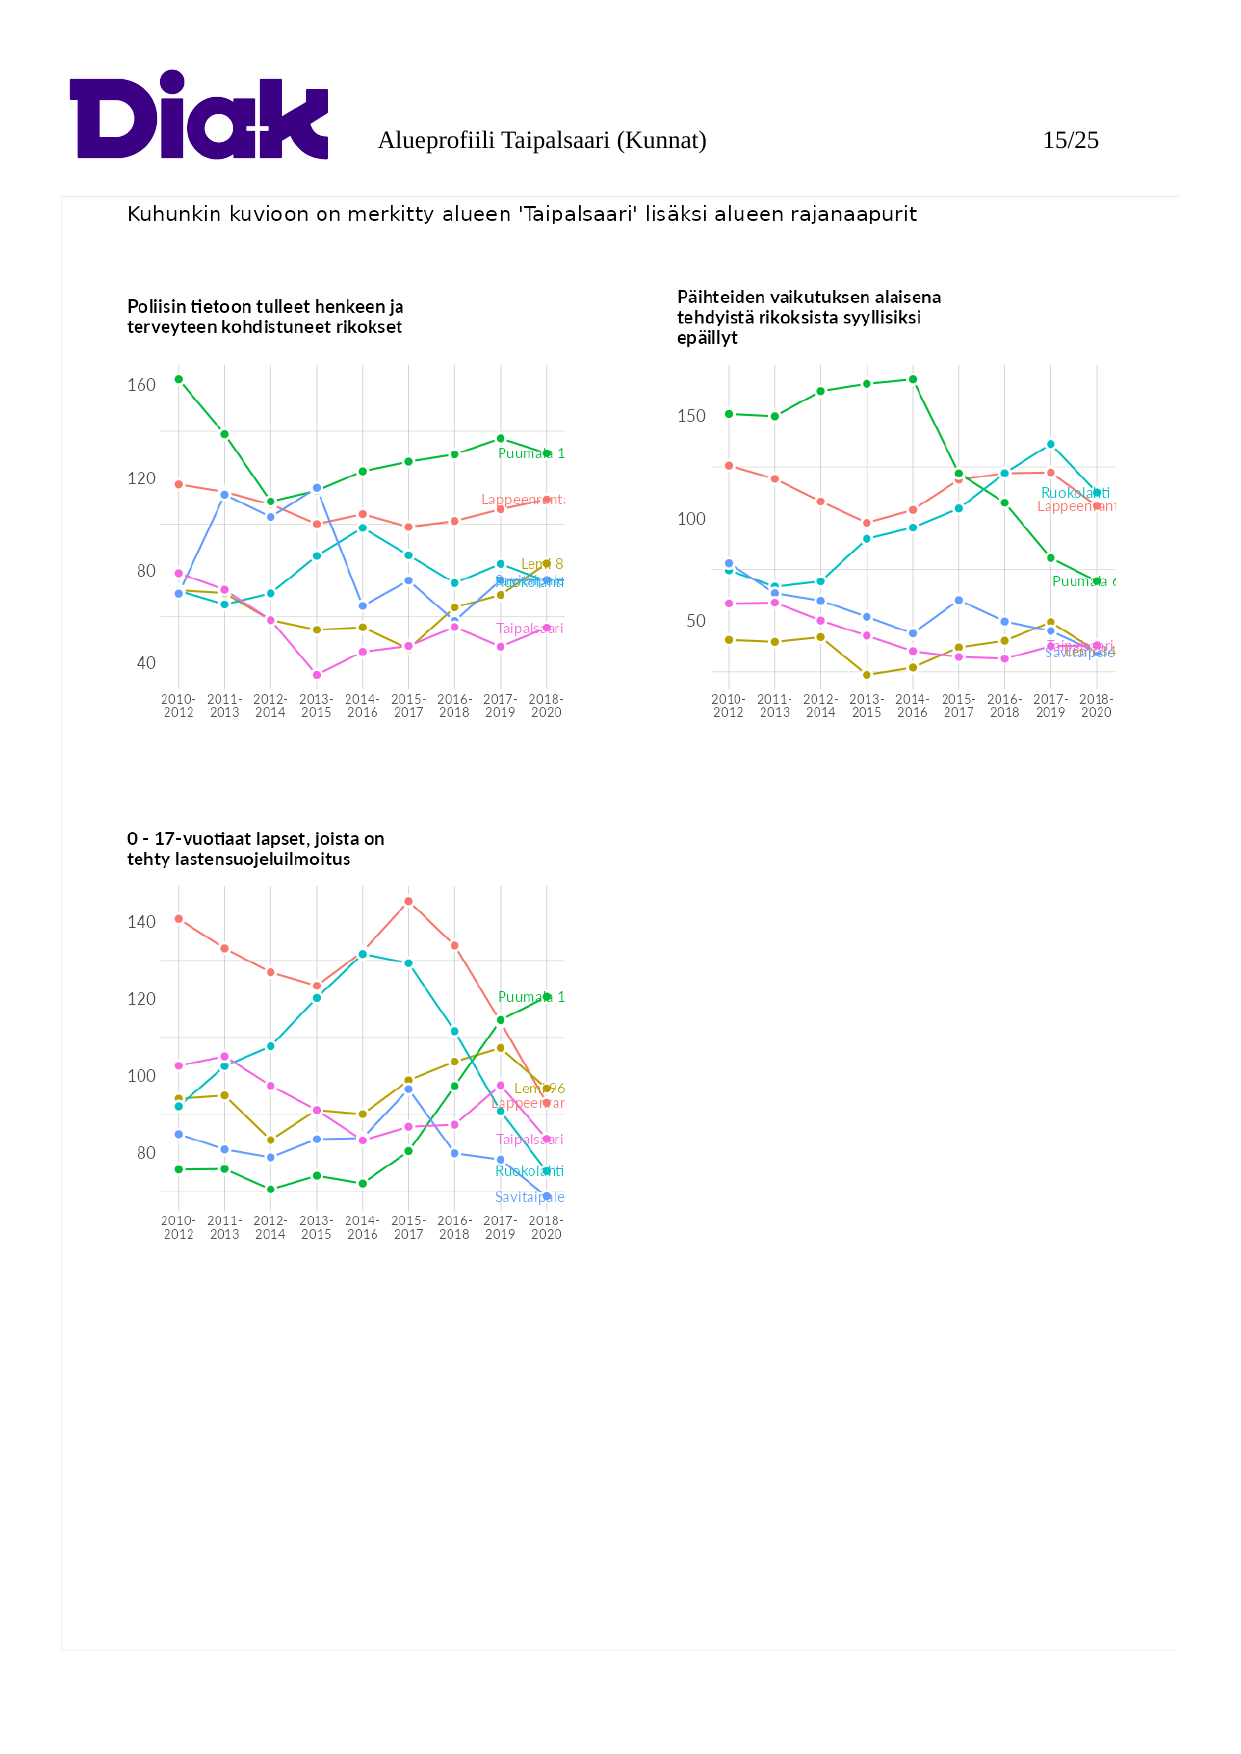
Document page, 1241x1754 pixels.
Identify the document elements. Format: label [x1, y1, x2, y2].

picture [61, 196, 1179, 1651]
